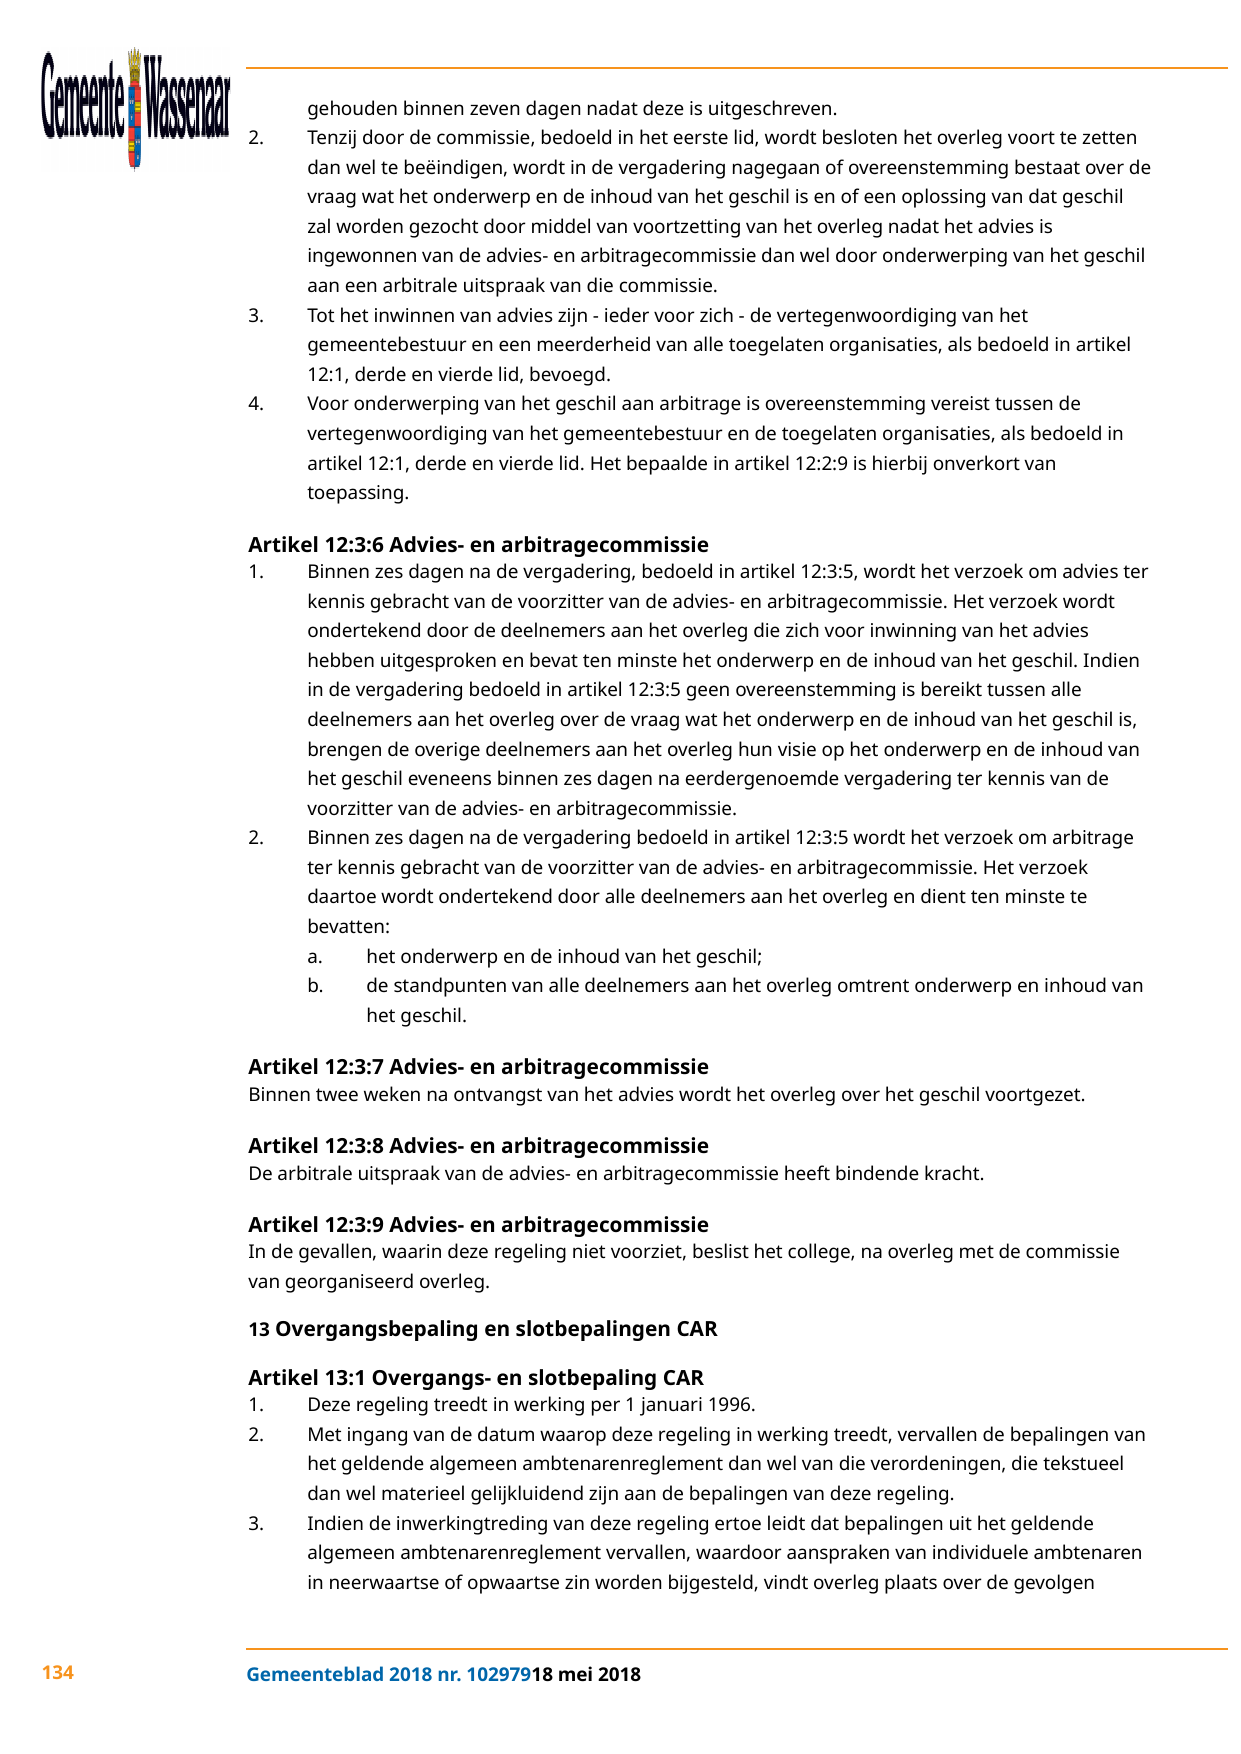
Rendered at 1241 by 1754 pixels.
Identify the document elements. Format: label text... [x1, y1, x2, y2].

list Met ingang van de datum waarop deze regeling in werking treedt, vervallen de bepalingen van het geldende algemeen ambtenarenreglement dan wel van die verordeningen, die tekstueel dan wel materieel gelijkluidend zijn aan de bepalingen van deze regeling. [248, 1421, 1152, 1506]
list gehouden binnen zeven dagen nadat deze is uitgeschreven. [248, 95, 1152, 121]
text Artikel 13:1 Overgangs- en slotbepaling CAR [248, 1363, 1152, 1391]
picture [41, 47, 231, 172]
list Indien de inwerkingtreding van deze regeling ertoe leidt dat bepalingen uit het geldende algemeen ambtenarenreglement vervallen, waardoor aanspraken van individuele ambtenaren in neerwaartse of opwaartse zin worden bijgesteld, vindt overleg plaats over de gevolgen [248, 1510, 1152, 1595]
text In de gevallen, waarin deze regeling niet voorziet, beslist het college, na overleg met de commissie van georganiseerd overleg. [248, 1238, 1152, 1294]
list Tenzij door de commissie, bedoeld in het eerste lid, wordt besloten het overleg voort te zetten dan wel te beëindigen, wordt in de vergadering nagegaan of overeenstemming bestaat over de vraag wat het onderwerp en de inhoud van het geschil is en of een oplossing van dat geschil zal worden gezocht door middel van voortzetting van het overleg nadat het advies is ingewonnen van de advies- en arbitragecommissie dan wel door onderwerping van het geschil aan een arbitrale uitspraak van die commissie. [248, 124, 1152, 298]
list Deze regeling treedt in werking per 1 januari 1996. [248, 1391, 1152, 1417]
list de standpunten van alle deelnemers aan het overleg omtrent onderwerp en inhoud van het geschil. [307, 972, 1152, 1028]
list Binnen zes dagen na de vergadering, bedoeld in artikel 12:3:5, wordt het verzoek om advies ter kennis gebracht van de voorzitter van de advies- en arbitragecommissie. Het verzoek wordt ondertekend door de deelnemers aan het overleg die zich voor inwinning van het advies hebben uitgesproken en bevat ten minste het onderwerp en de inhoud van het geschil. Indien in de vergadering bedoeld in artikel 12:3:5 geen overeenstemming is bereikt tussen alle deelnemers aan het overleg over de vraag wat het onderwerp en de inhoud van het geschil is, brengen de overige deelnemers aan het overleg hun visie op het onderwerp en de inhoud van het geschil eveneens binnen zes dagen na eerdergenoemde vergadering ter kennis van de voorzitter van de advies- en arbitragecommissie. [248, 558, 1152, 821]
text Artikel 12:3:6 Advies- en arbitragecommissie [248, 530, 1152, 558]
list Voor onderwerping van het geschil aan arbitrage is overeenstemming vereist tussen de vertegenwoordiging van het gemeentebestuur en de toegelaten organisaties, als bedoeld in artikel 12:1, derde en vierde lid. Het bepaalde in artikel 12:2:9 is hierbij onverkort van toepassing. [248, 391, 1152, 505]
list Tot het inwinnen van advies zijn - ieder voor zich - de vertegenwoordiging van het gemeentebestuur en een meerderheid van alle toegelaten organisaties, als bedoeld in artikel 12:1, derde en vierde lid, bevoegd. [248, 302, 1152, 387]
text Binnen twee weken na ontvangst van het advies wordt het overleg over het geschil voortgezet. [248, 1081, 1152, 1107]
text Artikel 12:3:8 Advies- en arbitragecommissie [248, 1131, 1152, 1160]
list Binnen zes dagen na de vergadering bedoeld in artikel 12:3:5 wordt het verzoek om arbitrage ter kennis gebracht van de voorzitter van de advies- en arbitragecommissie. Het verzoek daartoe wordt ondertekend door alle deelnemers aan het overleg en dient ten minste te bevatten: [248, 824, 1152, 939]
text De arbitrale uitspraak van de advies- en arbitragecommissie heeft bindende kracht. [248, 1160, 1152, 1185]
text 13 Overgangsbepaling en slotbepalingen CAR [248, 1314, 1152, 1342]
list het onderwerp en de inhoud van het geschil; [307, 943, 1152, 968]
text Artikel 12:3:7 Advies- en arbitragecommissie [248, 1052, 1152, 1081]
text Artikel 12:3:9 Advies- en arbitragecommissie [248, 1210, 1152, 1238]
